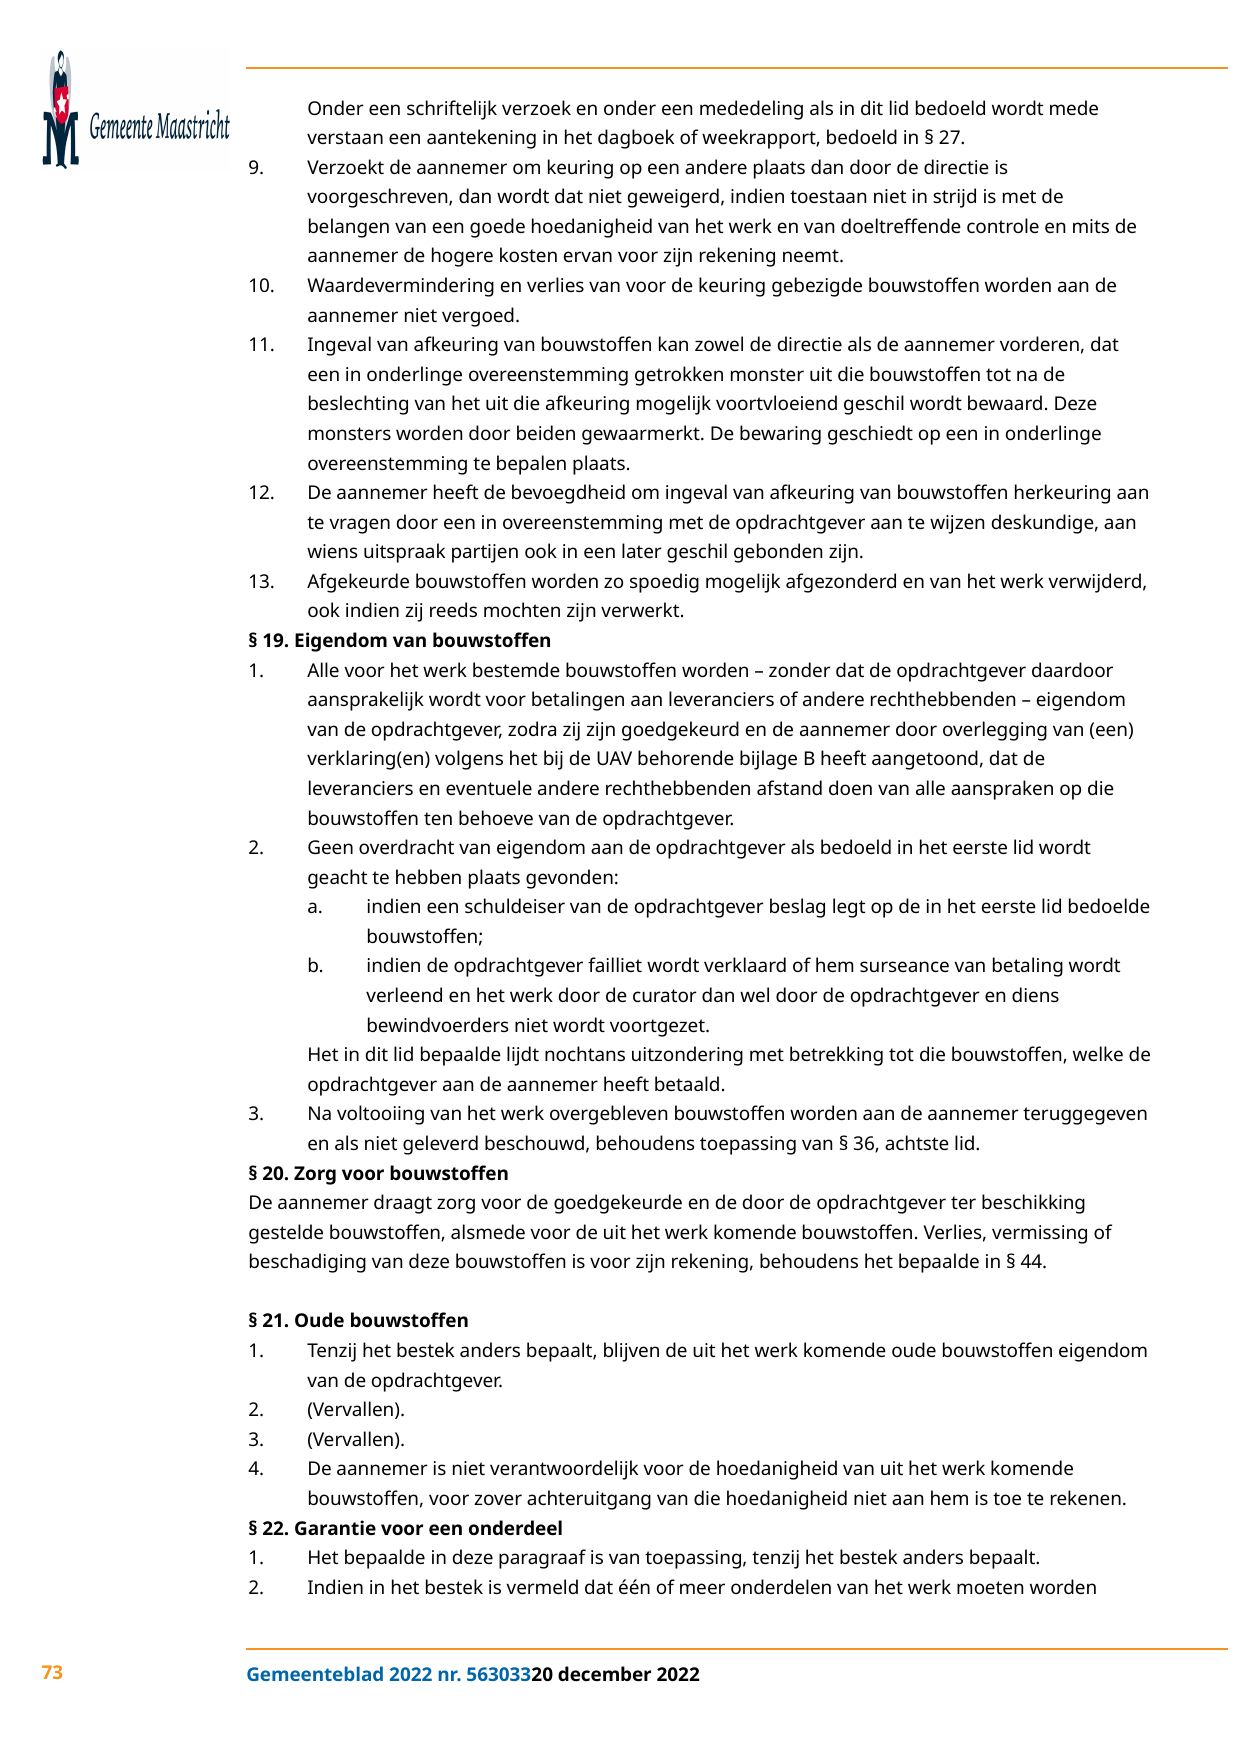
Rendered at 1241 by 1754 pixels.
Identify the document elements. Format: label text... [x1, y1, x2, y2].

list De aannemer is niet verantwoordelijk voor de hoedanigheid van uit het werk komende bouwstoffen, voor zover achteruitgang van die hoedanigheid niet aan hem is toe te rekenen. [248, 1456, 1152, 1511]
list Waardevermindering en verlies van voor de keuring gebezigde bouwstoffen worden aan de aannemer niet vergoed. [248, 272, 1152, 328]
list Verzoekt de aannemer om keuring op een andere plaats dan door de directie is voorgeschreven, dan wordt dat niet geweigerd, indien toestaan niet in strijd is met de belangen van een goede hoedanigheid van het werk en van doeltreffende controle en mits de aannemer de hogere kosten ervan voor zijn rekening neemt. [248, 154, 1152, 268]
list Het bepaalde in deze paragraaf is van toepassing, tenzij het bestek anders bepaalt. [248, 1544, 1152, 1570]
list Indien in het bestek is vermeld dat één of meer onderdelen van het werk moeten worden [248, 1574, 1152, 1600]
list Tenzij het bestek anders bepaalt, blijven de uit het werk komende oude bouwstoffen eigendom van de opdrachtgever. [248, 1337, 1152, 1393]
list (Vervallen). [248, 1396, 1152, 1422]
text De aannemer draagt zorg voor de goedgekeurde en de door de opdrachtgever ter beschikking gestelde bouwstoffen, alsmede voor de uit het werk komende bouwstoffen. Verlies, vermissing of beschadiging van deze bouwstoffen is voor zijn rekening, behoudens het bepaalde in § 44. [248, 1189, 1152, 1274]
list Afgekeurde bouwstoffen worden zo spoedig mogelijk afgezonderd en van het werk verwijderd, ook indien zij reeds mochten zijn verwerkt. [248, 568, 1152, 623]
list Geen overdracht van eigendom aan de opdrachtgever als bedoeld in het eerste lid wordt geacht te hebben plaats gevonden: [248, 834, 1152, 890]
list indien de opdrachtgever failliet wordt verklaard of hem surseance van betaling wordt verleend en het werk door de curator dan wel door de opdrachtgever en diens bewindvoerders niet wordt voortgezet. [307, 953, 1152, 1038]
list Onder een schriftelijk verzoek en onder een mededeling als in dit lid bedoeld wordt mede verstaan een aantekening in het dagboek of weekrapport, bedoeld in § 27. [248, 95, 1152, 150]
list Ingeval van afkeuring van bouwstoffen kan zowel de directie als de aannemer vorderen, dat een in onderlinge overeenstemming getrokken monster uit die bouwstoffen tot na de beslechting van het uit die afkeuring mogelijk voortvloeiend geschil wordt bewaard. Deze monsters worden door beiden gewaarmerkt. De bewaring geschiedt op een in onderlinge overeenstemming te bepalen plaats. [248, 331, 1152, 476]
picture [41, 47, 231, 172]
list Het in dit lid bepaalde lijdt nochtans uitzondering met betrekking tot die bouwstoffen, welke de opdrachtgever aan de aannemer heeft betaald. [248, 1041, 1152, 1097]
list (Vervallen). [248, 1426, 1152, 1452]
list indien een schuldeiser van de opdrachtgever beslag legt op de in het eerste lid bedoelde bouwstoffen; [307, 893, 1152, 949]
list Na voltooiing van het werk overgebleven bouwstoffen worden aan de aannemer teruggegeven en als niet geleverd beschouwd, behoudens toepassing van § 36, achtste lid. [248, 1101, 1152, 1156]
list Alle voor het werk bestemde bouwstoffen worden – zonder dat de opdrachtgever daardoor aansprakelijk wordt voor betalingen aan leveranciers of andere rechthebbenden – eigendom van de opdrachtgever, zodra zij zijn goedgekeurd en de aannemer door overlegging van (een) verklaring(en) volgens het bij de UAV behorende bijlage B heeft aangetoond, dat de leveranciers en eventuele andere rechthebbenden afstand doen van alle aanspraken op die bouwstoffen ten behoeve van de opdrachtgever. [248, 657, 1152, 831]
text § 21. Oude bouwstoffen [248, 1308, 1152, 1333]
text § 20. Zorg voor bouwstoffen [248, 1160, 1152, 1186]
text § 19. Eigendom van bouwstoffen [248, 627, 1152, 653]
list De aannemer heeft de bevoegdheid om ingeval van afkeuring van bouwstoffen herkeuring aan te vragen door een in overeenstemming met de opdrachtgever aan te wijzen deskundige, aan wiens uitspraak partijen ook in een later geschil gebonden zijn. [248, 479, 1152, 564]
text § 22. Garantie voor een onderdeel [248, 1515, 1152, 1541]
